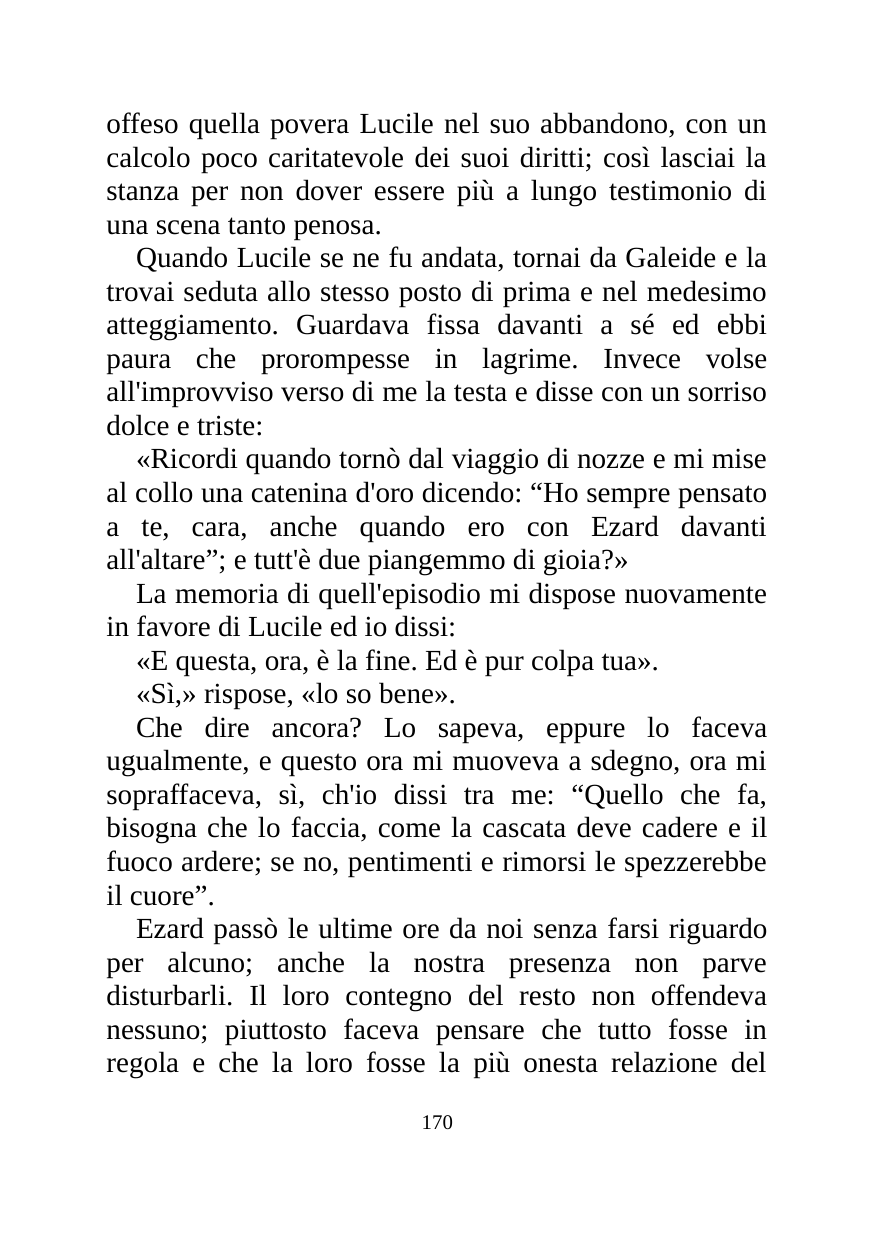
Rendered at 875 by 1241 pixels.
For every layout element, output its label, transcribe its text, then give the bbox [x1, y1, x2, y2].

text «Sì,» rispose, «lo so bene». [106, 676, 768, 710]
text Che dire ancora? Lo sapeva, eppure lo faceva ugualmente, e questo ora mi muoveva a sdegno, ora mi sopraffaceva, sì, ch'io dissi tra me: “Quello che fa, bisogna che lo faccia, come la cascata deve cadere e il fuoco ardere; se no, pentimenti e rimorsi le spezzerebbe il cuore”. [106, 710, 768, 911]
text La memoria di quell'episodio mi dispose nuovamente in favore di Lucile ed io dissi: [106, 576, 768, 643]
text «E questa, ora, è la fine. Ed è pur colpa tua». [106, 643, 768, 676]
text «Ricordi quando tornò dal viaggio di nozze e mi mise al collo una catenina d'oro dicendo: “Ho sempre pensato a te, cara, anche quando ero con Ezard davanti all'altare”; e tutt'è due piangemmo di gioia?» [106, 442, 768, 576]
text Quando Lucile se ne fu andata, tornai da Galeide e la trovai seduta allo stesso posto di prima e nel medesimo atteggiamento. Guardava fissa davanti a sé ed ebbi paura che prorompesse in lagrime. Invece volse all'improvviso verso di me la testa e disse con un sorriso dolce e triste: [106, 240, 768, 442]
text Ezard passò le ultime ore da noi senza farsi riguardo per alcuno; anche la nostra presenza non parve disturbarli. Il loro contegno del resto non offendeva nessuno; piuttosto faceva pensare che tutto fosse in regola e che la loro fosse la più onesta relazione del [106, 911, 768, 1079]
text offeso quella povera Lucile nel suo abbandono, con un calcolo poco caritatevole dei suoi diritti; così lasciai la stanza per non dover essere più a lungo testimonio di una scena tanto penosa. [106, 106, 768, 240]
